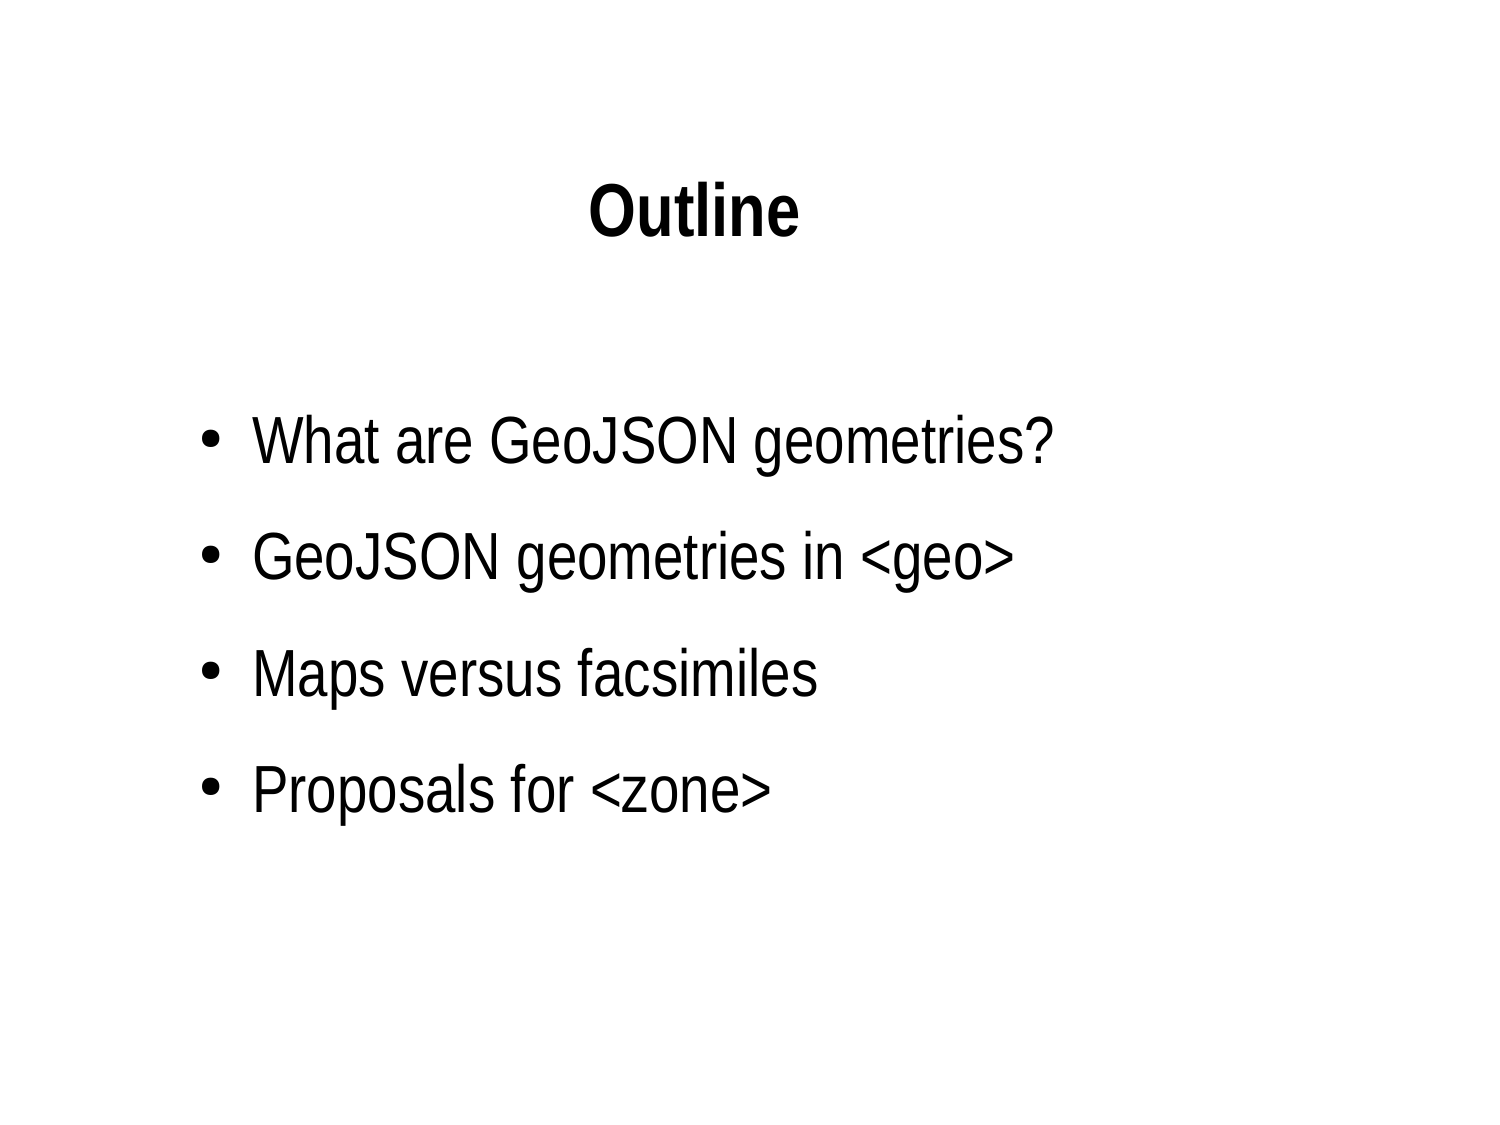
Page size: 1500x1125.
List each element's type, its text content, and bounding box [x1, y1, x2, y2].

list What are GeoJSON geometries? GeoJSON geometries in <geo> Maps versus facsimiles Proposals for <zone> [181, 401, 1209, 1015]
title Outline [181, 115, 1209, 304]
